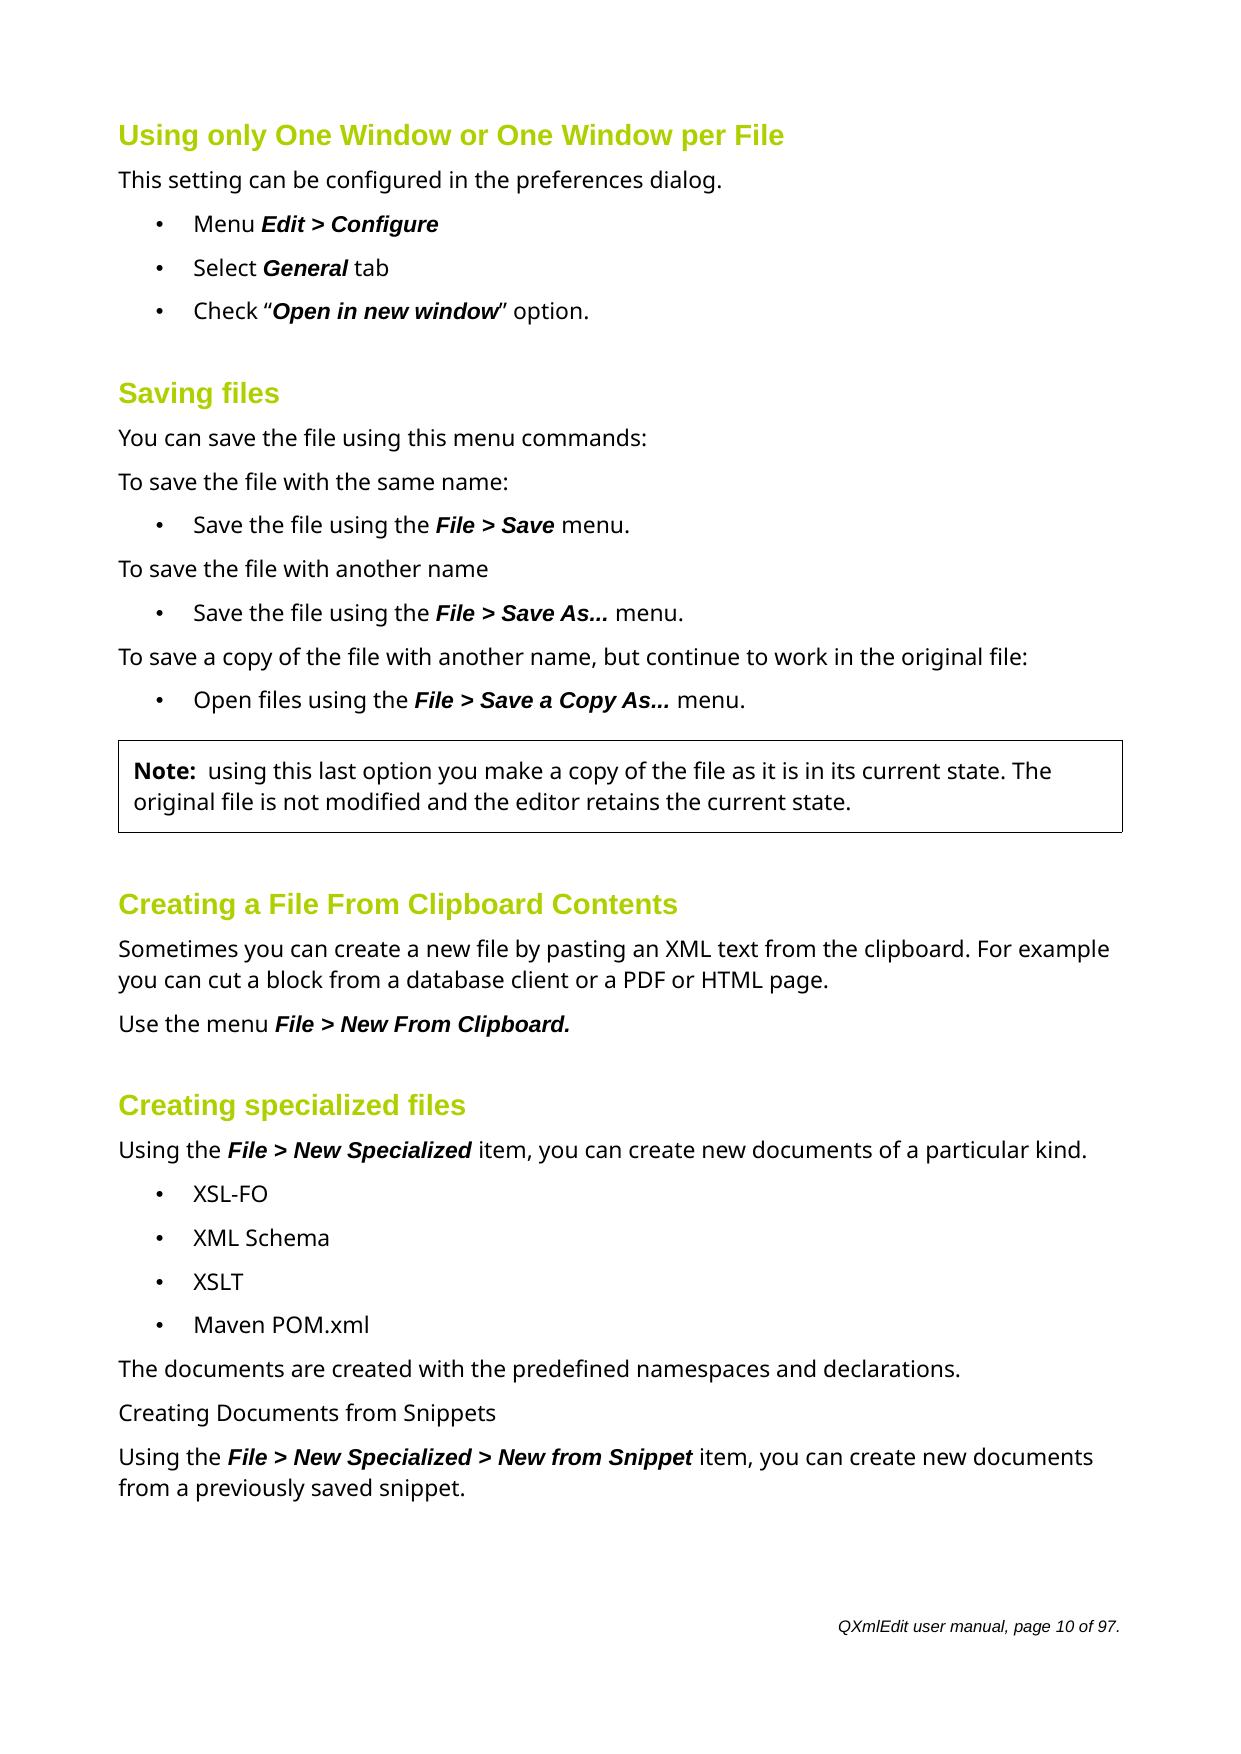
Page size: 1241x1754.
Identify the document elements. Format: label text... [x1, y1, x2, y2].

list Select General tab [156, 252, 1122, 283]
text You can save the file using this menu commands: [118, 422, 1122, 453]
text Sometimes you can create a new file by pasting an XML text from the clipboard. For example you can cut a block from a database client or a PDF or HTML page. [118, 933, 1122, 995]
text To save the file with the same name: [118, 465, 1122, 497]
text Creating Documents from Snippets [118, 1397, 1122, 1428]
text Use the menu File > New From Clipboard. [118, 1008, 1122, 1039]
list Menu Edit > Configure [156, 208, 1122, 239]
text This setting can be configured in the preferences dialog. [118, 164, 1122, 195]
list Save the file using the File > Save menu. [156, 509, 1122, 540]
list XSL-FO [156, 1178, 1122, 1209]
list XSLT [156, 1266, 1122, 1297]
list Check “Open in new window” option. [156, 295, 1122, 327]
text To save the file with another name [118, 553, 1122, 584]
list Open files using the File > Save a Copy As... menu. [156, 684, 1122, 715]
list Maven POM.xml [156, 1309, 1122, 1341]
subtitle Using only One Window or One Window per File [118, 118, 1122, 152]
subtitle Creating specialized files [118, 1088, 1122, 1122]
list XML Schema [156, 1222, 1122, 1253]
text Using the File > New Specialized item, you can create new documents of a particular kind. [118, 1134, 1122, 1166]
text Note: using this last option you make a copy of the file as it is in its current state. The original file is not modified and the editor retains the current state. [119, 741, 1122, 832]
text Using the File > New Specialized > New from Snippet item, you can create new documents from a previously saved snippet. [118, 1441, 1122, 1503]
subtitle Creating a File From Clipboard Contents [118, 887, 1122, 921]
text To save a copy of the file with another name, but continue to work in the original file: [118, 640, 1122, 672]
subtitle Saving files [118, 376, 1122, 409]
text The documents are created with the predefined namespaces and declarations. [118, 1353, 1122, 1384]
list Save the file using the File > Save As... menu. [156, 597, 1122, 628]
